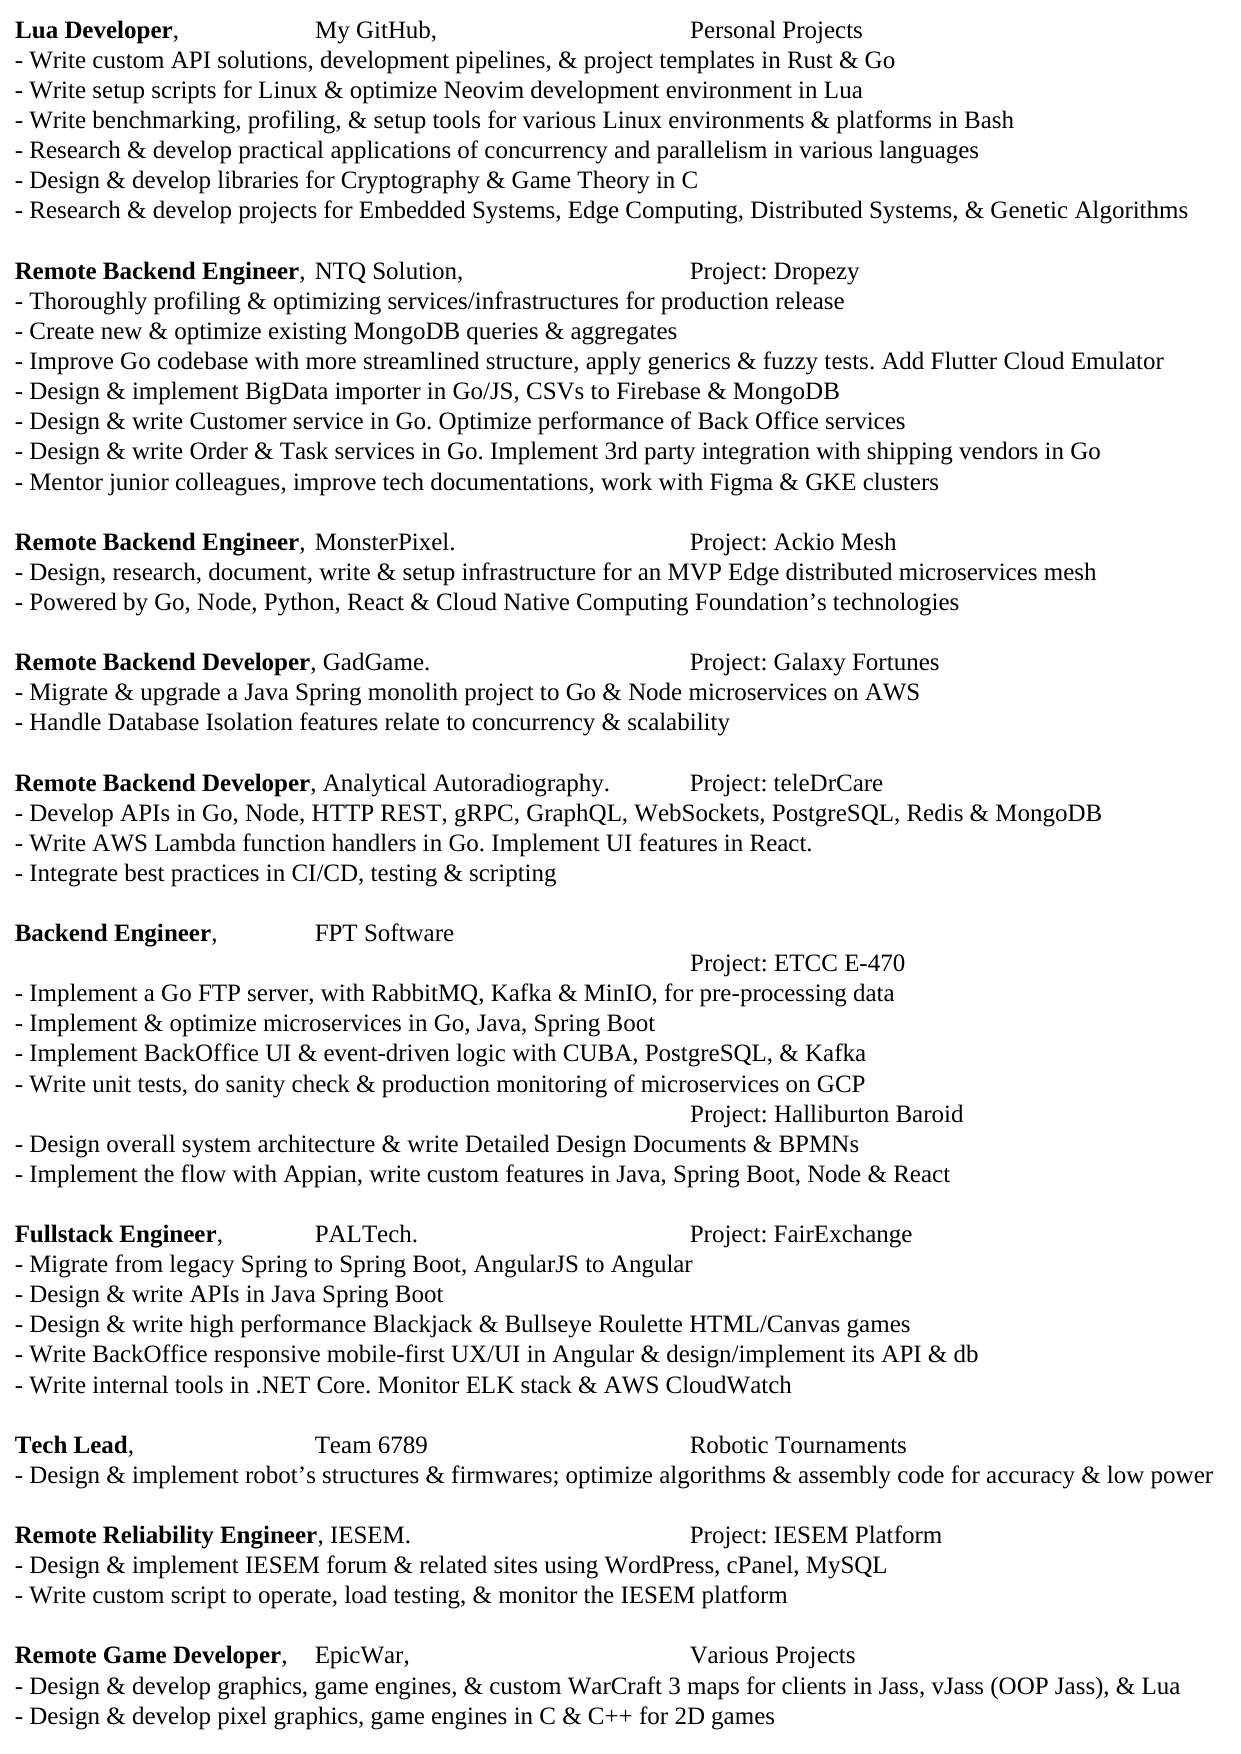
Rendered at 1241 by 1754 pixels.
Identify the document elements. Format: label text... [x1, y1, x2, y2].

text - Write custom API solutions, development pipelines, & project templates in Rust & Go [14, 45, 1225, 74]
text - Design & develop pixel graphics, game engines in C & C++ for 2D games [14, 1701, 1225, 1729]
text - Design & write Customer service in Go. Optimize performance of Back Office services [14, 406, 1225, 435]
text Remote Game Developer, EpicWar, Various Projects [14, 1641, 1225, 1669]
text - Write setup scripts for Linux & optimize Neovim development environment in Lua [14, 75, 1225, 104]
text - Implement BackOffice UI & event-driven logic with CUBA, PostgreSQL, & Kafka [14, 1038, 1225, 1067]
text - Thoroughly profiling & optimizing services/infrastructures for production release [14, 286, 1225, 315]
text Project: ETCC E-470 [689, 948, 1225, 977]
text - Design & write high performance Blackjack & Bullseye Roulette HTML/Canvas games [14, 1309, 1225, 1338]
text - Write custom script to operate, load testing, & monitor the IESEM platform [14, 1580, 1225, 1609]
text - Write unit tests, do sanity check & production monitoring of microservices on GCP [14, 1069, 1225, 1097]
text - Handle Database Isolation features relate to concurrency & scalability [14, 707, 1225, 736]
text Project: Halliburton Baroid [615, 1099, 1225, 1127]
text - Design & implement BigData importer in Go/JS, CSVs to Firebase & MongoDB [14, 376, 1225, 405]
text - Migrate from legacy Spring to Spring Boot, AngularJS to Angular [14, 1249, 1225, 1278]
text - Implement a Go FTP server, with RabbitMQ, Kafka & MinIO, for pre-processing data [14, 978, 1225, 1007]
text - Implement the flow with Appian, write custom features in Java, Spring Boot, Node & React [14, 1159, 1225, 1188]
text Remote Reliability Engineer, IESEM. Project: IESEM Platform [14, 1520, 1225, 1549]
text Remote Backend Engineer, MonsterPixel. Project: Ackio Mesh [14, 527, 1225, 556]
text - Design & write Order & Task services in Go. Implement 3rd party integration with shipping vendors in Go [14, 436, 1225, 465]
text Tech Lead, Team 6789 Robotic Tournaments [14, 1430, 1225, 1459]
text - Develop APIs in Go, Node, HTTP REST, gRPC, GraphQL, WebSockets, PostgreSQL, Redis & MongoDB [14, 798, 1225, 826]
text - Design, research, document, write & setup infrastructure for an MVP Edge distributed microservices mesh [14, 557, 1225, 586]
text - Mentor junior colleagues, improve tech documentations, work with Figma & GKE clusters [14, 467, 1225, 495]
text Remote Backend Engineer, NTQ Solution, Project: Dropezy [14, 256, 1225, 284]
text - Implement & optimize microservices in Go, Java, Spring Boot [14, 1008, 1225, 1037]
text - Migrate & upgrade a Java Spring monolith project to Go & Node microservices on AWS [14, 677, 1225, 706]
text - Design & implement robot’s structures & firmwares; optimize algorithms & assembly code for accuracy & low power [14, 1460, 1225, 1489]
text - Powered by Go, Node, Python, React & Cloud Native Computing Foundation’s technologies [14, 587, 1225, 616]
text - Write BackOffice responsive mobile-first UX/UI in Angular & design/implement its API & db [14, 1339, 1225, 1368]
text - Design & implement IESEM forum & related sites using WordPress, cPanel, MySQL [14, 1550, 1225, 1579]
text - Design & write APIs in Java Spring Boot [14, 1279, 1225, 1308]
text Remote Backend Developer, GadGame. Project: Galaxy Fortunes [14, 647, 1225, 676]
text - Research & develop practical applications of concurrency and parallelism in various languages [14, 135, 1225, 164]
text - Write AWS Lambda function handlers in Go. Implement UI features in React. [14, 828, 1225, 857]
text - Research & develop projects for Embedded Systems, Edge Computing, Distributed Systems, & Genetic Algorithms [14, 196, 1225, 224]
text - Integrate best practices in CI/CD, testing & scripting [14, 858, 1225, 887]
text Lua Developer, My GitHub, Personal Projects [15, 15, 1225, 44]
text - Improve Go codebase with more streamlined structure, apply generics & fuzzy tests. Add Flutter Cloud Emulator [14, 346, 1225, 375]
text Fullstack Engineer, PALTech. Project: FairExchange [14, 1219, 1225, 1248]
text - Create new & optimize existing MongoDB queries & aggregates [14, 316, 1225, 345]
text Backend Engineer, FPT Software [14, 918, 1225, 947]
text - Write internal tools in .NET Core. Monitor ELK stack & AWS CloudWatch [14, 1370, 1225, 1398]
text - Write benchmarking, profiling, & setup tools for various Linux environments & platforms in Bash [14, 105, 1225, 134]
text - Design overall system architecture & write Detailed Design Documents & BPMNs [14, 1129, 1225, 1158]
text - Design & develop graphics, game engines, & custom WarCraft 3 maps for clients in Jass, vJass (OOP Jass), & Lua [14, 1671, 1225, 1699]
text - Design & develop libraries for Cryptography & Game Theory in C [14, 166, 1225, 194]
text Remote Backend Developer, Analytical Autoradiography. Project: teleDrCare [14, 768, 1225, 796]
